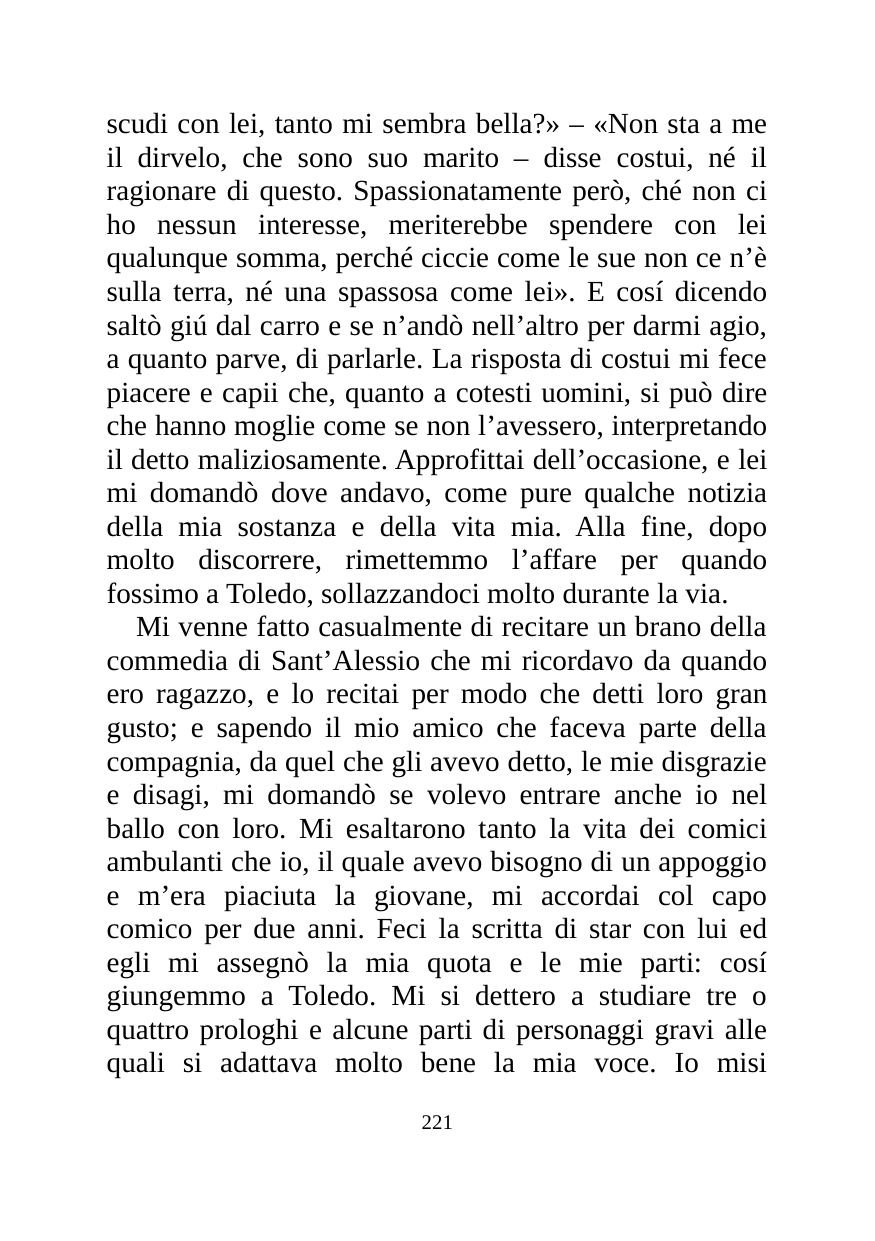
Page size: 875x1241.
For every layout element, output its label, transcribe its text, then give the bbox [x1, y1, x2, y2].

text scudi con lei, tanto mi sembra bella?» – «Non sta a me il dirvelo, che sono suo marito – disse costui, né il ragionare di questo. Spassionatamente però, ché non ci ho nessun interesse, meriterebbe spendere con lei qualunque somma, perché ciccie come le sue non ce n’è sulla terra, né una spassosa come lei». E cosí dicendo saltò giú dal carro e se n’andò nell’altro per darmi agio, a quanto parve, di parlarle. La risposta di costui mi fece piacere e capii che, quanto a cotesti uomini, si può dire che hanno moglie come se non l’avessero, interpretando il detto maliziosamente. Approfittai dell’occasione, e lei mi domandò dove andavo, come pure qualche notizia della mia sostanza e della vita mia. Alla fine, dopo molto discorrere, rimettemmo l’affare per quando fossimo a Toledo, sollazzandoci molto durante la via. [106, 106, 768, 609]
text Mi venne fatto casualmente di recitare un brano della commedia di Sant’Alessio che mi ricordavo da quando ero ragazzo, e lo recitai per modo che detti loro gran gusto; e sapendo il mio amico che faceva parte della compagnia, da quel che gli avevo detto, le mie disgrazie e disagi, mi domandò se volevo entrare anche io nel ballo con loro. Mi esaltarono tanto la vita dei comici ambulanti che io, il quale avevo bisogno di un appoggio e m’era piaciuta la giovane, mi accordai col capo comico per due anni. Feci la scritta di star con lui ed egli mi assegnò la mia quota e le mie parti: cosí giungemmo a Toledo. Mi si dettero a studiare tre o quattro prologhi e alcune parti di personaggi gravi alle quali si adattava molto bene la mia voce. Io misi [106, 609, 768, 1079]
